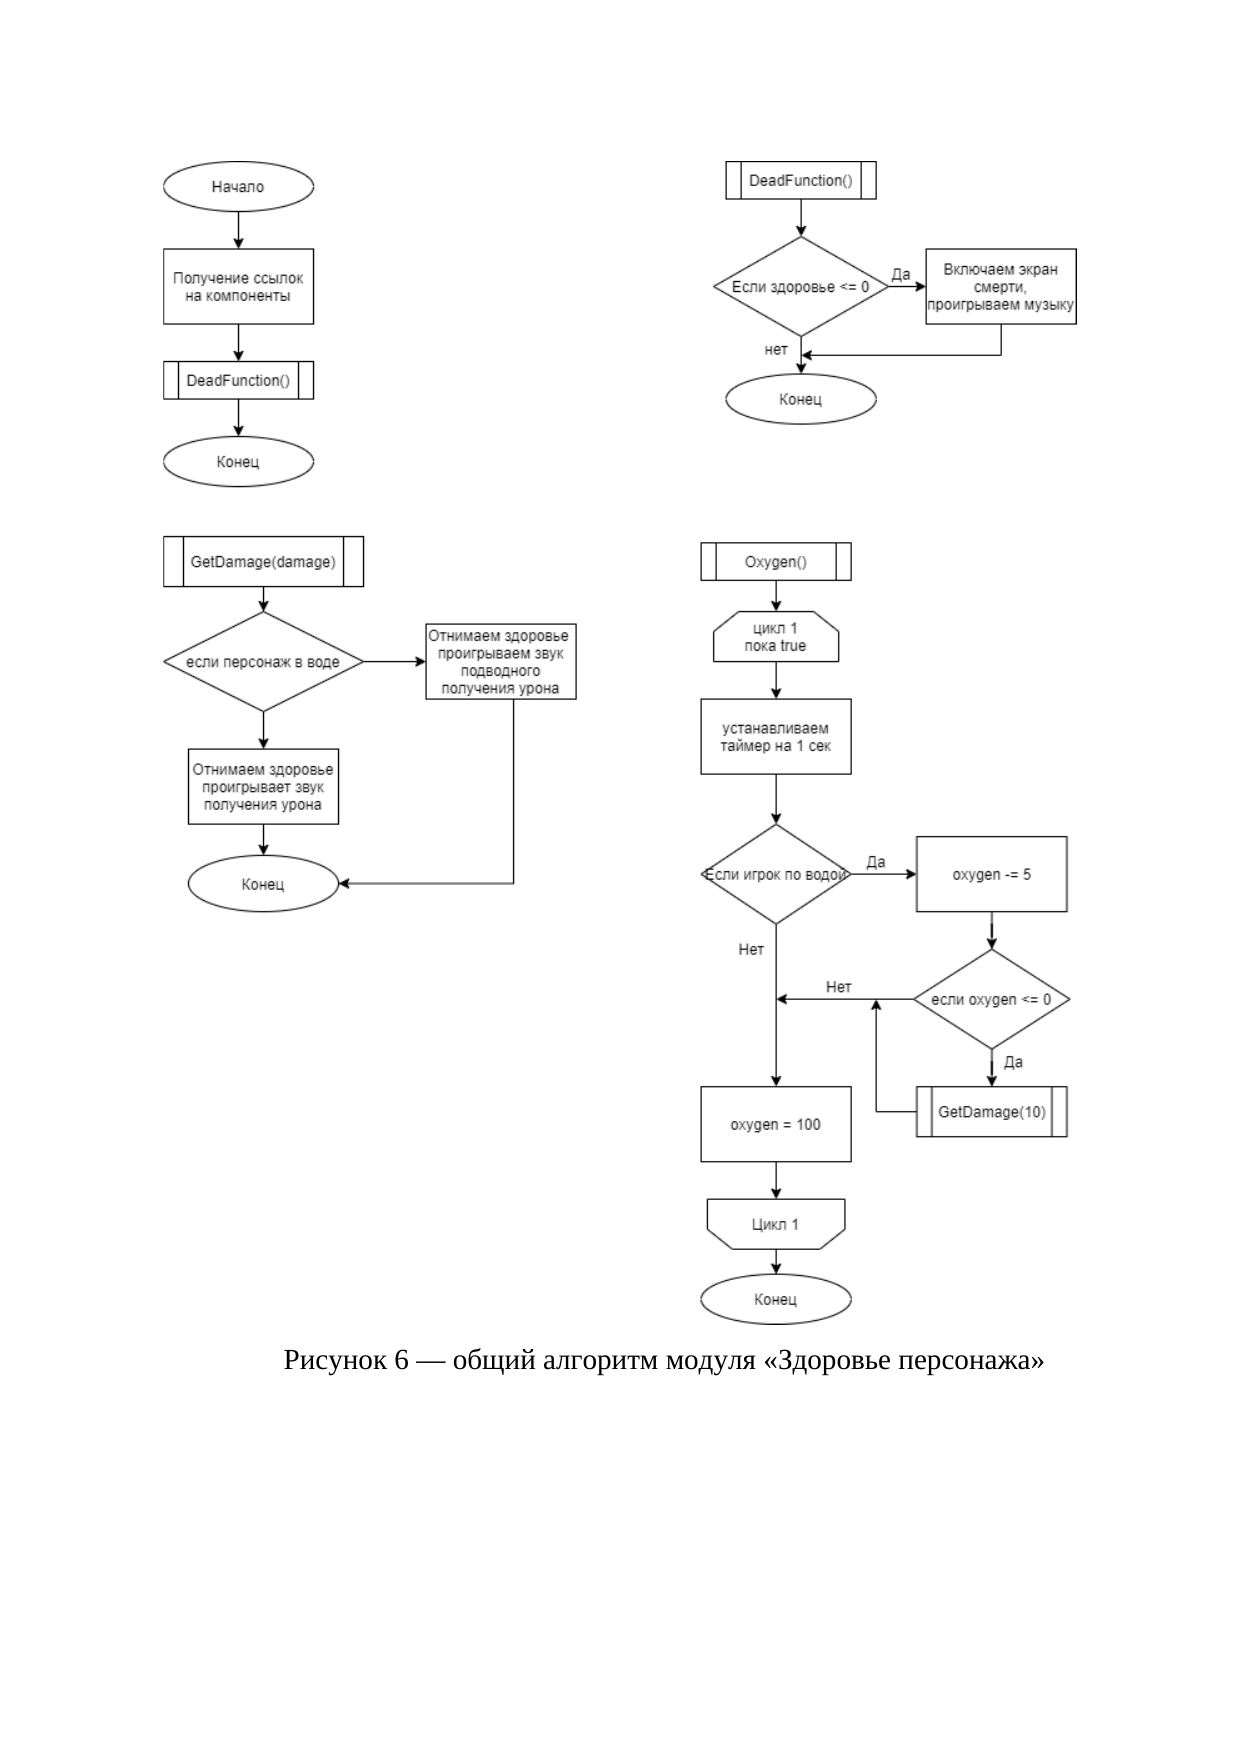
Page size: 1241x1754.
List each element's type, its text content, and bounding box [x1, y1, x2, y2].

text Рисунок 6 — общий алгоритм модуля «Здоровье персонажа» [118, 1325, 1122, 1375]
picture [163, 161, 1077, 1325]
